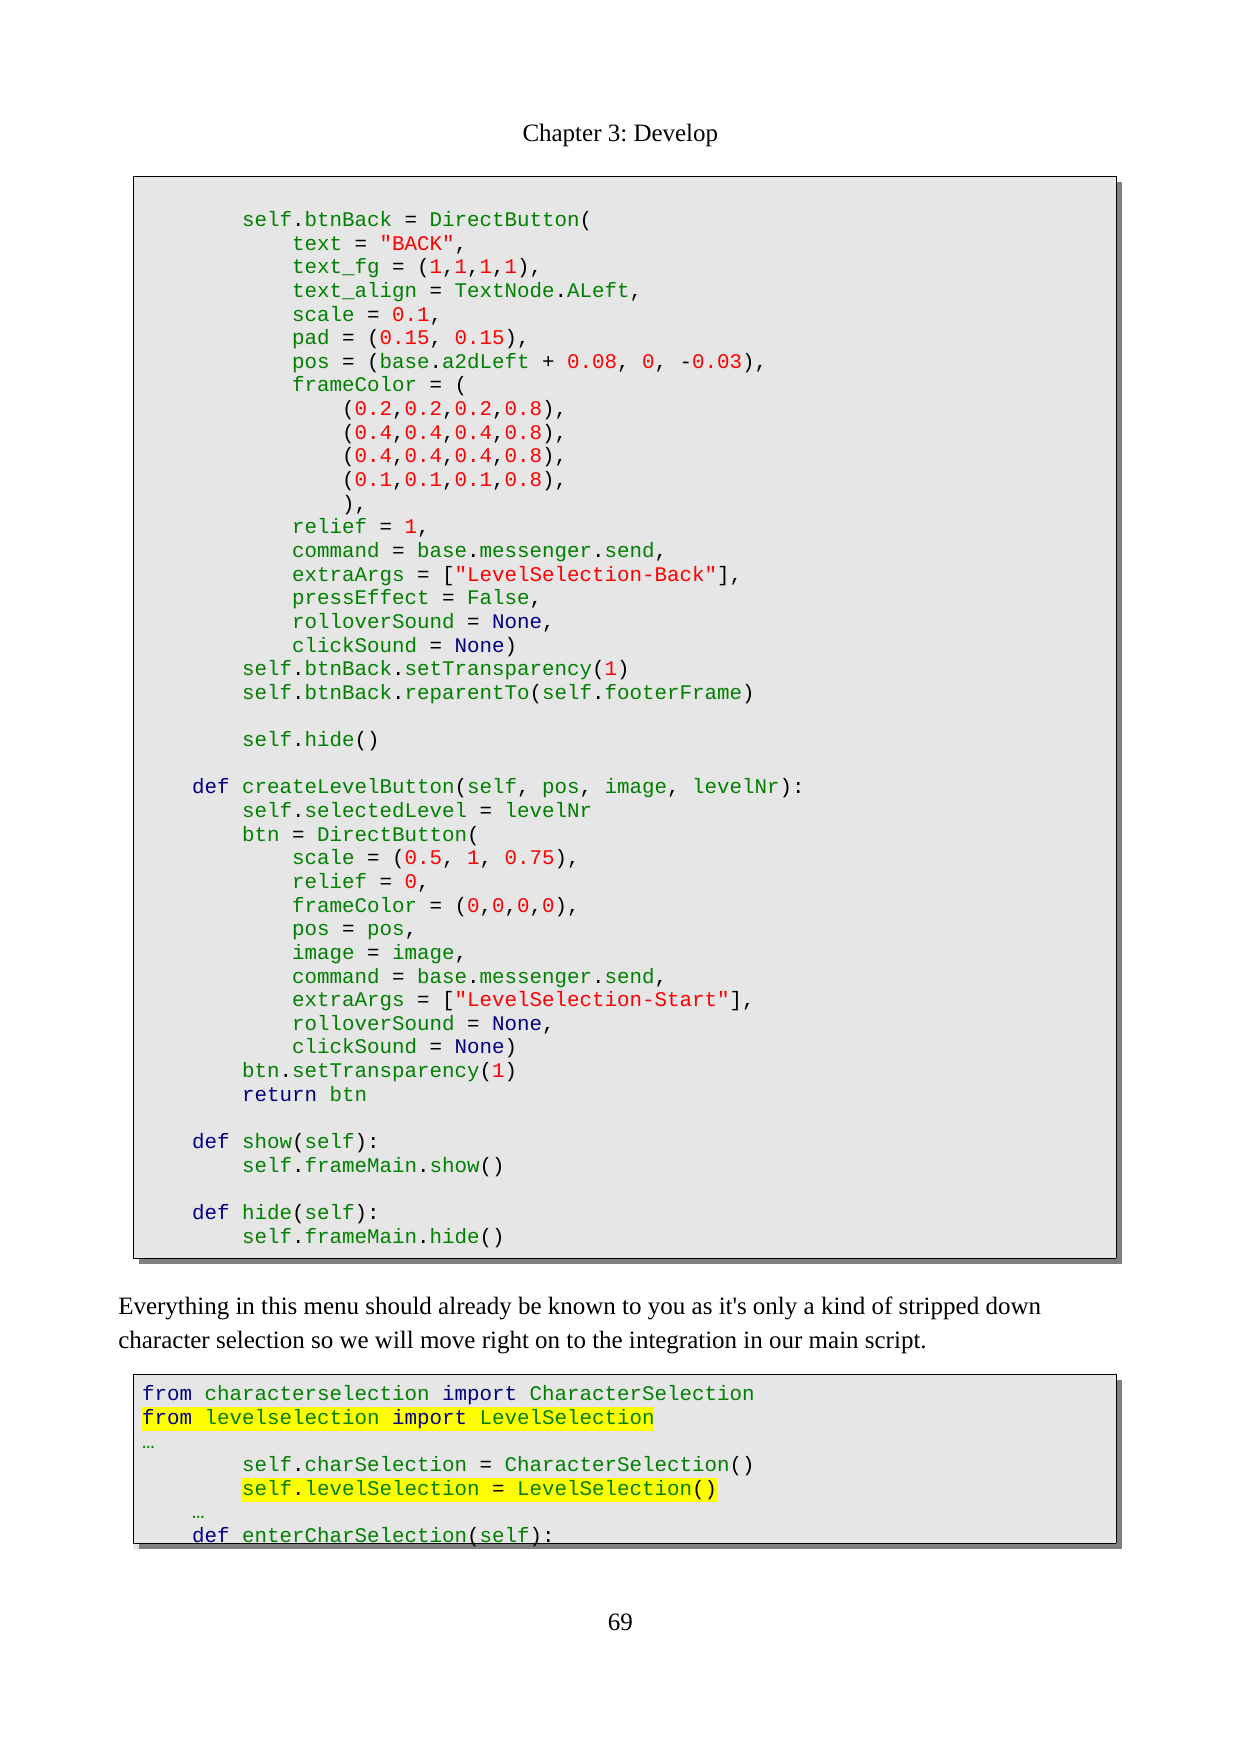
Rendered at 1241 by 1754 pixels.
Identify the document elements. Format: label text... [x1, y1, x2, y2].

text (0.4,0.4,0.4,0.8), [134, 436, 1116, 460]
text scale = (0.5, 1, 0.75), [134, 838, 1116, 862]
text def enterCharSelection(self): [134, 1516, 1116, 1543]
text clickSound = None) [134, 626, 1116, 649]
text extraArgs = ["LevelSelection-Start"], [134, 980, 1116, 1004]
text … [134, 1493, 1116, 1516]
text self.charSelection = CharacterSelection() [134, 1445, 1116, 1469]
text rolloverSound = None, [134, 602, 1116, 626]
text pressEffect = False, [134, 578, 1116, 602]
text (0.2,0.2,0.2,0.8), [134, 389, 1116, 413]
text self.btnBack = DirectButton( [134, 200, 1116, 224]
text btn = DirectButton( [134, 815, 1116, 838]
text command = base.messenger.send, [134, 957, 1116, 980]
text ), [134, 484, 1116, 507]
text frameColor = ( [134, 366, 1116, 389]
text self.btnBack.setTransparency(1) [134, 649, 1116, 673]
text pos = (base.a2dLeft + 0.08, 0, -0.03), [134, 342, 1116, 366]
text command = base.messenger.send, [134, 531, 1116, 555]
text Everything in this menu should already be known to you as it's only a kind of stripped down character selection so we will move right on to the integration in our main script. [118, 1291, 1122, 1354]
text (0.4,0.4,0.4,0.8), [134, 413, 1116, 436]
text self.hide() [134, 720, 1116, 744]
text rolloverSound = None, [134, 1004, 1116, 1028]
text pos = pos, [134, 909, 1116, 933]
text text = "BACK", [134, 224, 1116, 247]
text … [134, 1422, 1116, 1445]
text def createLevelButton(self, pos, image, levelNr): [134, 767, 1116, 791]
text scale = 0.1, [134, 294, 1116, 318]
text frameColor = (0,0,0,0), [134, 886, 1116, 909]
text relief = 1, [134, 507, 1116, 531]
text return btn [134, 1075, 1116, 1098]
text text_align = TextNode.ALeft, [134, 271, 1116, 294]
text from characterselection import CharacterSelection [134, 1375, 1116, 1398]
text image = image, [134, 933, 1116, 957]
text text_fg = (1,1,1,1), [134, 247, 1116, 271]
text pad = (0.15, 0.15), [134, 318, 1116, 342]
text relief = 0, [134, 862, 1116, 886]
text def hide(self): [134, 1193, 1116, 1217]
text self.frameMain.hide() [134, 1217, 1116, 1258]
text self.levelSelection = LevelSelection() [134, 1469, 1116, 1493]
text self.btnBack.reparentTo(self.footerFrame) [134, 673, 1116, 697]
text (0.1,0.1,0.1,0.8), [134, 460, 1116, 484]
text extraArgs = ["LevelSelection-Back"], [134, 555, 1116, 578]
text clickSound = None) [134, 1028, 1116, 1051]
text def show(self): [134, 1122, 1116, 1146]
text btn.setTransparency(1) [134, 1051, 1116, 1075]
text from levelselection import LevelSelection [134, 1398, 1116, 1422]
text self.selectedLevel = levelNr [134, 791, 1116, 815]
text self.frameMain.show() [134, 1146, 1116, 1169]
